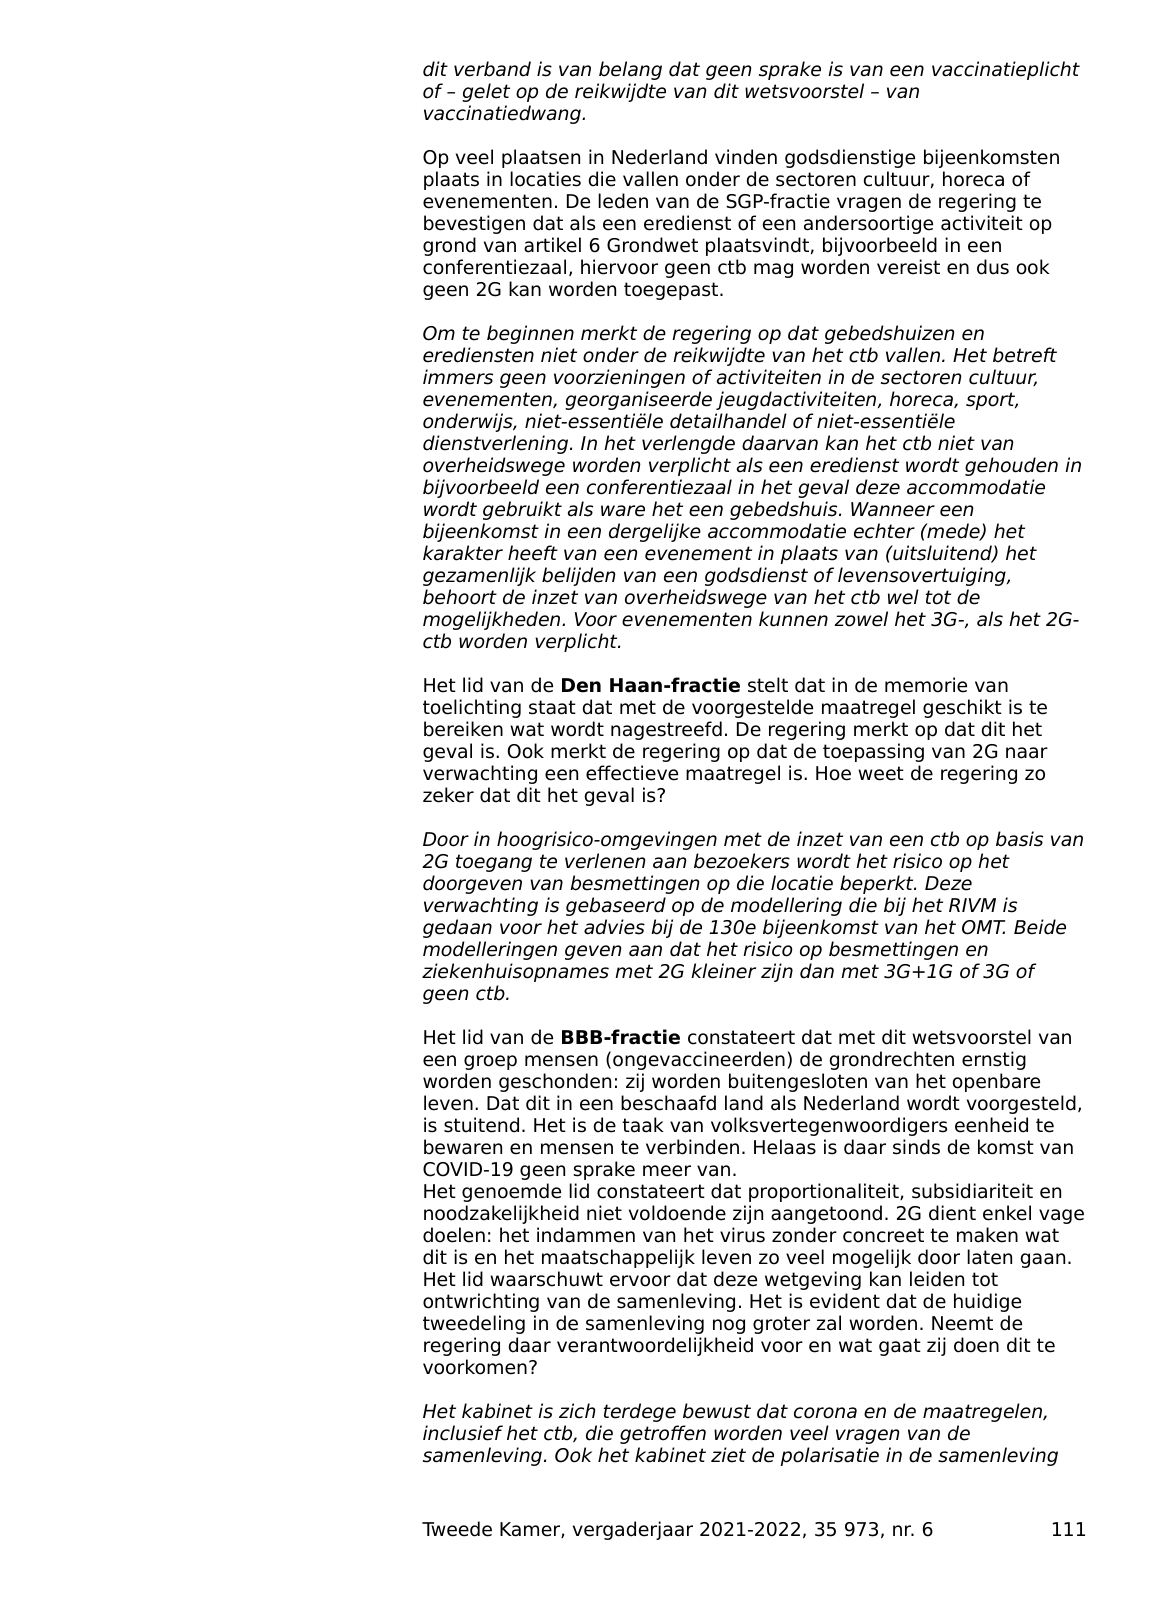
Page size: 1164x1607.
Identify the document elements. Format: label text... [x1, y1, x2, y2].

text Het genoemde lid constateert dat proportionaliteit, subsidiariteit en noodzakelijkheid niet voldoende zijn aangetoond. 2G dient enkel vage doelen: het indammen van het virus zonder concreet te maken wat dit is en het maatschappelijk leven zo veel mogelijk door laten gaan. Het lid waarschuwt ervoor dat deze wetgeving kan leiden tot ontwrichting van de samenleving. Het is evident dat de huidige tweedeling in de samenleving nog groter zal worden. Neemt de regering daar verantwoordelijkheid voor en wat gaat zij doen dit te voorkomen? [422, 1181, 1087, 1379]
text Op veel plaatsen in Nederland vinden godsdienstige bijeenkomsten plaats in locaties die vallen onder de sectoren cultuur, horeca of evenementen. De leden van de SGP-fractie vragen de regering te bevestigen dat als een eredienst of een andersoortige activiteit op grond van artikel 6 Grondwet plaatsvindt, bijvoorbeeld in een conferentiezaal, hiervoor geen ctb mag worden vereist en dus ook geen 2G kan worden toegepast. [422, 147, 1087, 301]
text Het lid van de Den Haan-fractie stelt dat in de memorie van toelichting staat dat met de voorgestelde maatregel geschikt is te bereiken wat wordt nagestreefd. De regering merkt op dat dit het geval is. Ook merkt de regering op dat de toepassing van 2G naar verwachting een effectieve maatregel is. Hoe weet de regering zo zeker dat dit het geval is? [422, 675, 1087, 807]
text dit verband is van belang dat geen sprake is van een vaccinatieplicht of – gelet op de reikwijdte van dit wetsvoorstel – van vaccinatiedwang. [422, 59, 1087, 125]
text Het kabinet is zich terdege bewust dat corona en de maatregelen, inclusief het ctb, die getroffen worden veel vragen van de samenleving. Ook het kabinet ziet de polarisatie in de samenleving [422, 1401, 1087, 1467]
text Het lid van de BBB-fractie constateert dat met dit wetsvoorstel van een groep mensen (ongevaccineerden) de grondrechten ernstig worden geschonden: zij worden buitengesloten van het openbare leven. Dat dit in een beschaafd land als Nederland wordt voorgesteld, is stuitend. Het is de taak van volksvertegenwoordigers eenheid te bewaren en mensen te verbinden. Helaas is daar sinds de komst van COVID-19 geen sprake meer van. [422, 1027, 1087, 1181]
text Door in hoogrisico-omgevingen met de inzet van een ctb op basis van 2G toegang te verlenen aan bezoekers wordt het risico op het doorgeven van besmettingen op die locatie beperkt. Deze verwachting is gebaseerd op de modellering die bij het RIVM is gedaan voor het advies bij de 130e bijeenkomst van het OMT. Beide modelleringen geven aan dat het risico op besmettingen en ziekenhuisopnames met 2G kleiner zijn dan met 3G+1G of 3G of geen ctb. [422, 829, 1087, 1005]
text Om te beginnen merkt de regering op dat gebedshuizen en erediensten niet onder de reikwijdte van het ctb vallen. Het betreft immers geen voorzieningen of activiteiten in de sectoren cultuur, evenementen, georganiseerde jeugdactiviteiten, horeca, sport, onderwijs, niet-essentiële detailhandel of niet-essentiële dienstverlening. In het verlengde daarvan kan het ctb niet van overheidswege worden verplicht als een eredienst wordt gehouden in bijvoorbeeld een conferentiezaal in het geval deze accommodatie wordt gebruikt als ware het een gebedshuis. Wanneer een bijeenkomst in een dergelijke accommodatie echter (mede) het karakter heeft van een evenement in plaats van (uitsluitend) het gezamenlijk belijden van een godsdienst of levensovertuiging, behoort de inzet van overheidswege van het ctb wel tot de mogelijkheden. Voor evenementen kunnen zowel het 3G-, als het 2G-ctb worden verplicht. [422, 323, 1087, 653]
